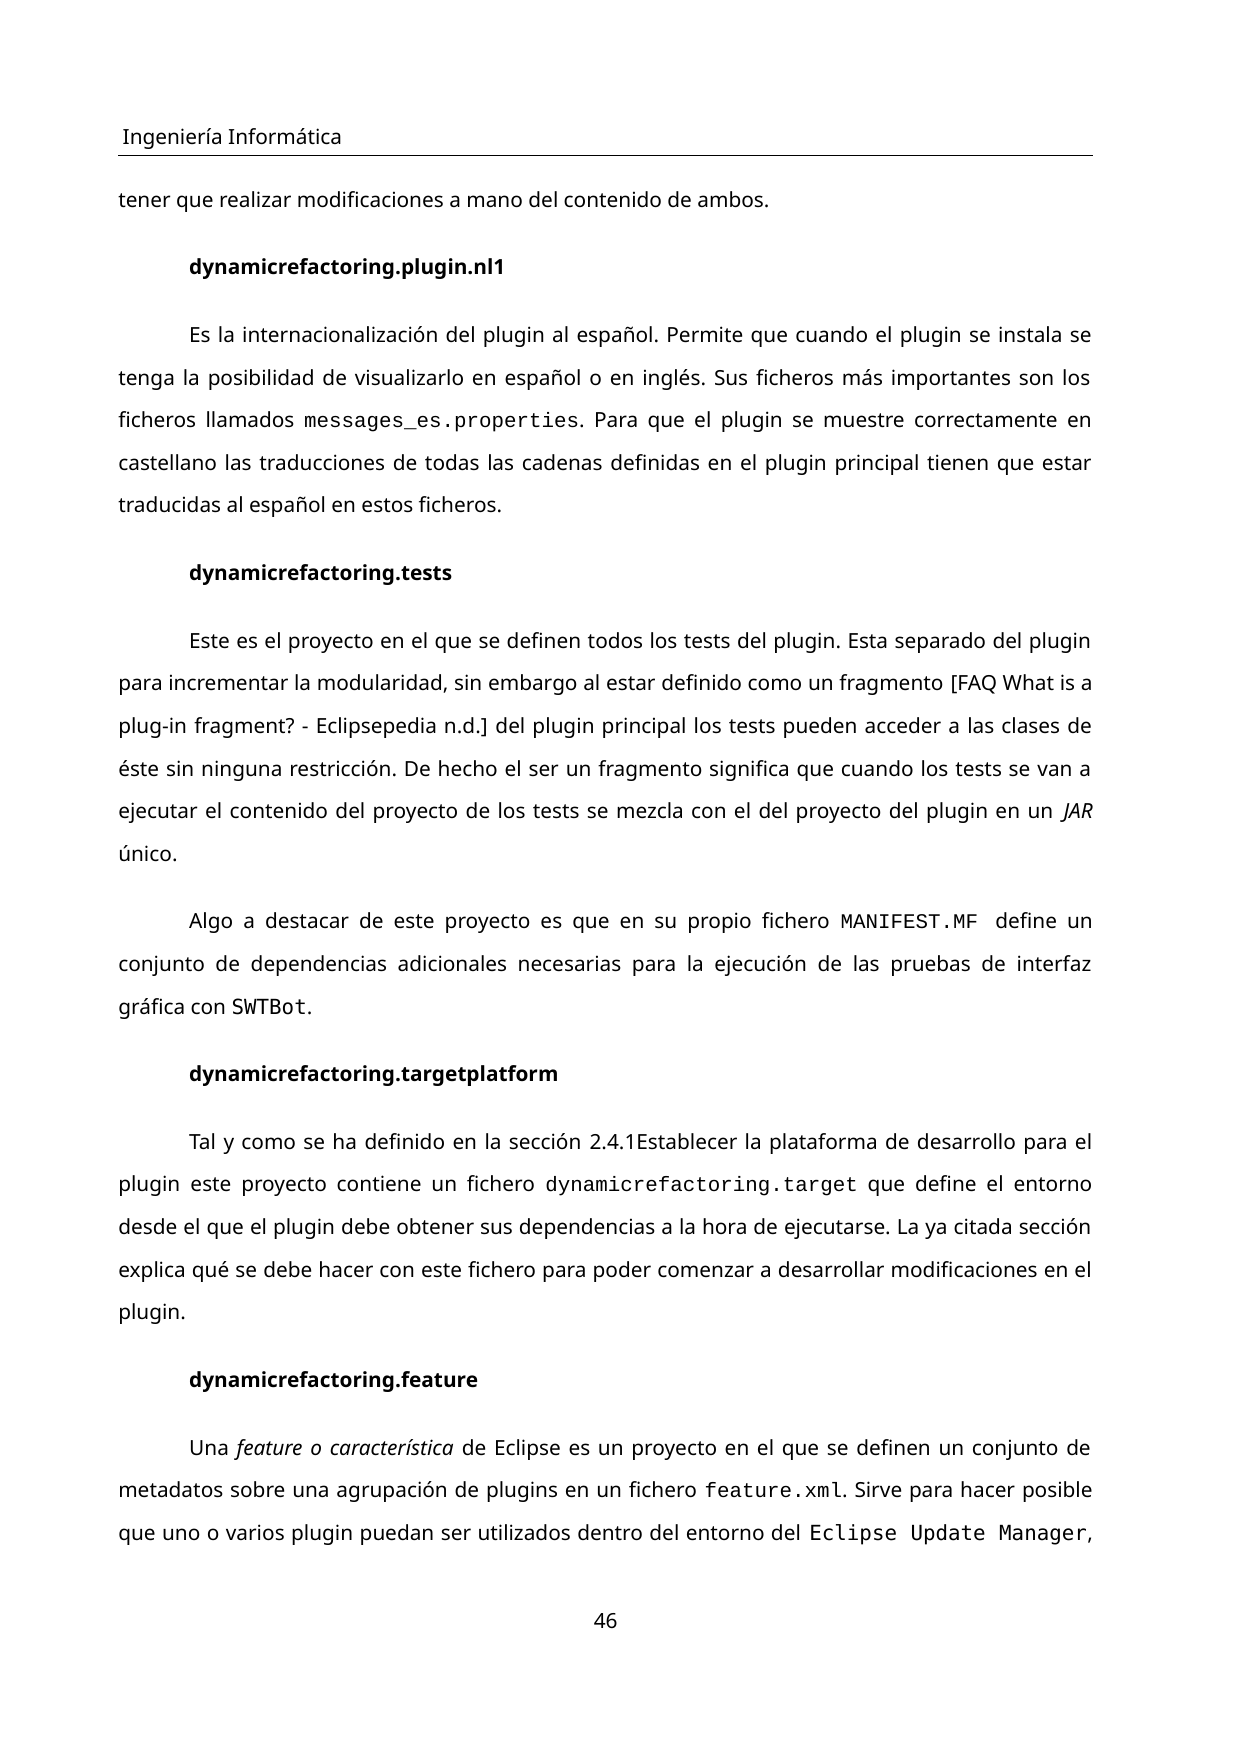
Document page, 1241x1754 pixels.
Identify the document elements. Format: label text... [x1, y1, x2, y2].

text Una feature o característica de Eclipse es un proyecto en el que se definen un conjunto de metadatos sobre una agrupación de plugins en un fichero feature.xml. Sirve para hacer posible que uno o varios plugin puedan ser utilizados dentro del entorno del Eclipse Update Manager, [118, 1433, 1093, 1546]
text tener que realizar modificaciones a mano del contenido de ambos. [118, 185, 1093, 213]
text dynamicrefactoring.tests [118, 558, 1093, 587]
text dynamicrefactoring.feature [118, 1365, 1093, 1393]
text dynamicrefactoring.plugin.nl1 [118, 252, 1093, 281]
text dynamicrefactoring.targetplatform [118, 1059, 1093, 1088]
text Algo a destacar de este proyecto es que en su propio fichero MANIFEST.MF define un conjunto de dependencias adicionales necesarias para la ejecución de las pruebas de interfaz gráfica con SWTBot. [118, 906, 1093, 1020]
text Este es el proyecto en el que se definen todos los tests del plugin. Esta separado del plugin para incrementar la modularidad, sin embargo al estar definido como un fragmento [FAQ What is a plug-in fragment? - Eclipsepedia n.d.] del plugin principal los tests pueden acceder a las clases de éste sin ninguna restricción. De hecho el ser un fragmento significa que cuando los tests se van a ejecutar el contenido del proyecto de los tests se mezcla con el del proyecto del plugin en un JAR único. [118, 626, 1093, 867]
text Es la internacionalización del plugin al español. Permite que cuando el plugin se instala se tenga la posibilidad de visualizarlo en español o en inglés. Sus ficheros más importantes son los ficheros llamados messages_es.properties. Para que el plugin se muestre correctamente en castellano las traducciones de todas las cadenas definidas en el plugin principal tienen que estar traducidas al español en estos ficheros. [118, 320, 1093, 519]
text Tal y como se ha definido en la sección 2.4.1Establecer la plataforma de desarrollo para el plugin este proyecto contiene un fichero dynamicrefactoring.target que define el entorno desde el que el plugin debe obtener sus dependencias a la hora de ejecutarse. La ya citada sección explica qué se debe hacer con este fichero para poder comenzar a desarrollar modificaciones en el plugin. [118, 1127, 1093, 1326]
